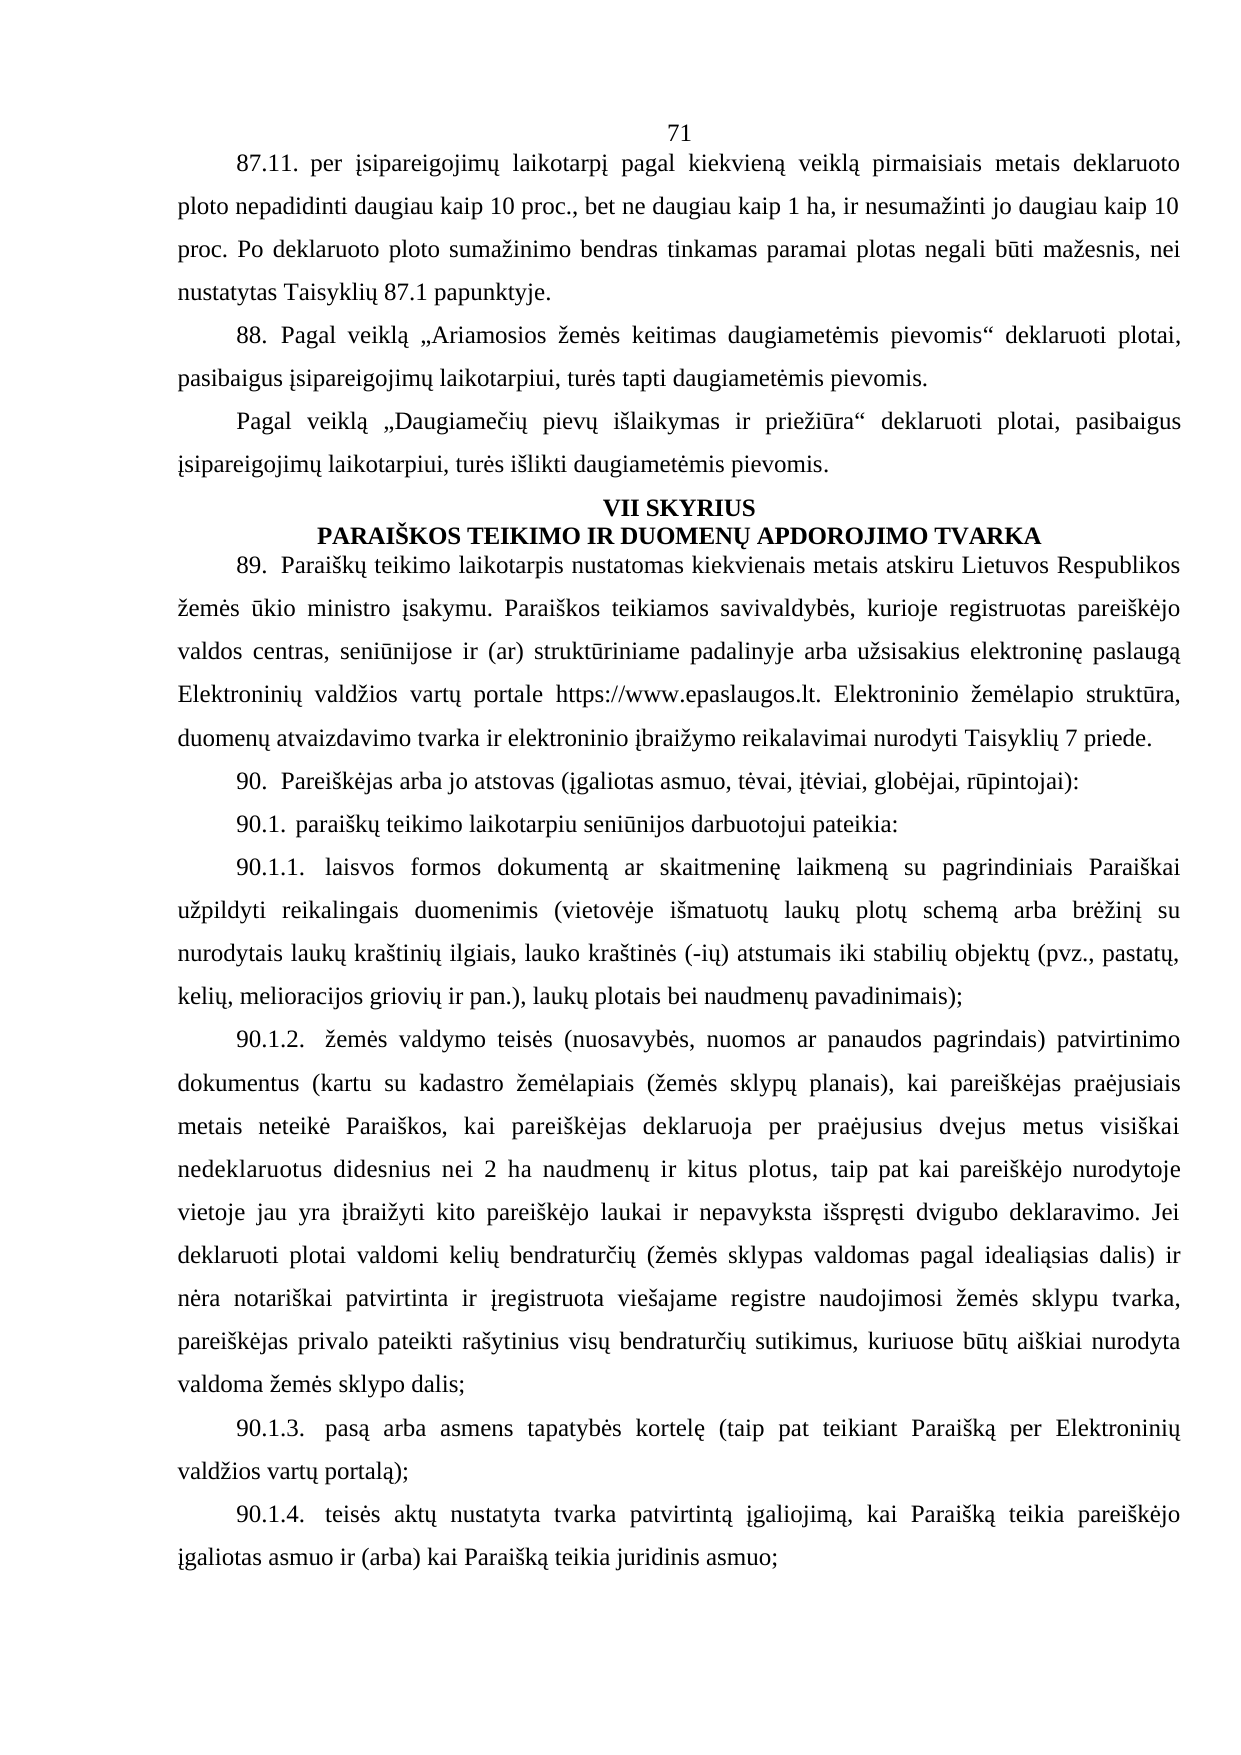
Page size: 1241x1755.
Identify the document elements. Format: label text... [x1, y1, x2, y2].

text 90. Pareiškėjas arba jo atstovas (įgaliotas asmuo, tėvai, įtėviai, globėjai, rūpintojai): [177, 766, 1181, 794]
text Pagal veiklą „Daugiamečių pievų išlaikymas ir priežiūra“ deklaruoti plotai, pasibaigus įsipareigojimų laikotarpiui, turės išlikti daugiametėmis pievomis. [177, 406, 1181, 478]
text 90.1.4. teisės aktų nustatyta tvarka patvirtintą įgaliojimą, kai Paraišką teikia pareiškėjo įgaliotas asmuo ir (arba) kai Paraišką teikia juridinis asmuo; [177, 1499, 1181, 1571]
text 88. Pagal veiklą „Ariamosios žemės keitimas daugiametėmis pievomis“ deklaruoti plotai, pasibaigus įsipareigojimų laikotarpiui, turės tapti daugiametėmis pievomis. [177, 320, 1181, 392]
text 90.1.3. pasą arba asmens tapatybės kortelę (taip pat teikiant Paraišką per Elektroninių valdžios vartų portalą); [177, 1413, 1181, 1484]
text PARAIŠKOS TEIKIMO IR DUOMENŲ APDOROJIMO TVARKA [177, 521, 1181, 550]
text 90.1.1. laisvos formos dokumentą ar skaitmeninę laikmeną su pagrindiniais Paraiškai užpildyti reikalingais duomenimis (vietovėje išmatuotų laukų plotų schemą arba brėžinį su nurodytais laukų kraštinių ilgiais, lauko kraštinės (-ių) atstumais iki stabilių objektų (pvz., pastatų, kelių, melioracijos griovių ir pan.), laukų plotais bei naudmenų pavadinimais); [177, 852, 1181, 1010]
text 90.1.2. žemės valdymo teisės (nuosavybės, nuomos ar panaudos pagrindais) patvirtinimo dokumentus (kartu su kadastro žemėlapiais (žemės sklypų planais), kai pareiškėjas praėjusiais metais neteikė Paraiškos, kai pareiškėjas deklaruoja per praėjusius dvejus metus visiškai nedeklaruotus didesnius nei 2 ha naudmenų ir kitus plotus, taip pat kai pareiškėjo nurodytoje vietoje jau yra įbraižyti kito pareiškėjo laukai ir nepavyksta išspręsti dvigubo deklaravimo. Jei deklaruoti plotai valdomi kelių bendraturčių (žemės sklypas valdomas pagal idealiąsias dalis) ir nėra notariškai patvirtinta ir įregistruota viešajame registre naudojimosi žemės sklypu tvarka, pareiškėjas privalo pateikti rašytinius visų bendraturčių sutikimus, kuriuose būtų aiškiai nurodyta valdoma žemės sklypo dalis; [177, 1024, 1181, 1398]
text 87.11. per įsipareigojimų laikotarpį pagal kiekvieną veiklą pirmaisiais metais deklaruoto ploto nepadidinti daugiau kaip 10 proc., bet ne daugiau kaip 1 ha, ir nesumažinti jo daugiau kaip 10 proc. Po deklaruoto ploto sumažinimo bendras tinkamas paramai plotas negali būti mažesnis, nei nustatytas Taisyklių 87.1 papunktyje. [177, 148, 1181, 306]
text VII SKYRIUS [177, 493, 1181, 521]
text 89. Paraiškų teikimo laikotarpis nustatomas kiekvienais metais atskiru Lietuvos Respublikos žemės ūkio ministro įsakymu. Paraiškos teikiamos savivaldybės, kurioje registruotas pareiškėjo valdos centras, seniūnijose ir (ar) struktūriniame padalinyje arba užsisakius elektroninę paslaugą Elektroninių valdžios vartų portale https://www.epaslaugos.lt. Elektroninio žemėlapio struktūra, duomenų atvaizdavimo tvarka ir elektroninio įbraižymo reikalavimai nurodyti Taisyklių 7 priede. [177, 550, 1181, 751]
text 90.1. paraiškų teikimo laikotarpiu seniūnijos darbuotojui pateikia: [177, 809, 1181, 838]
